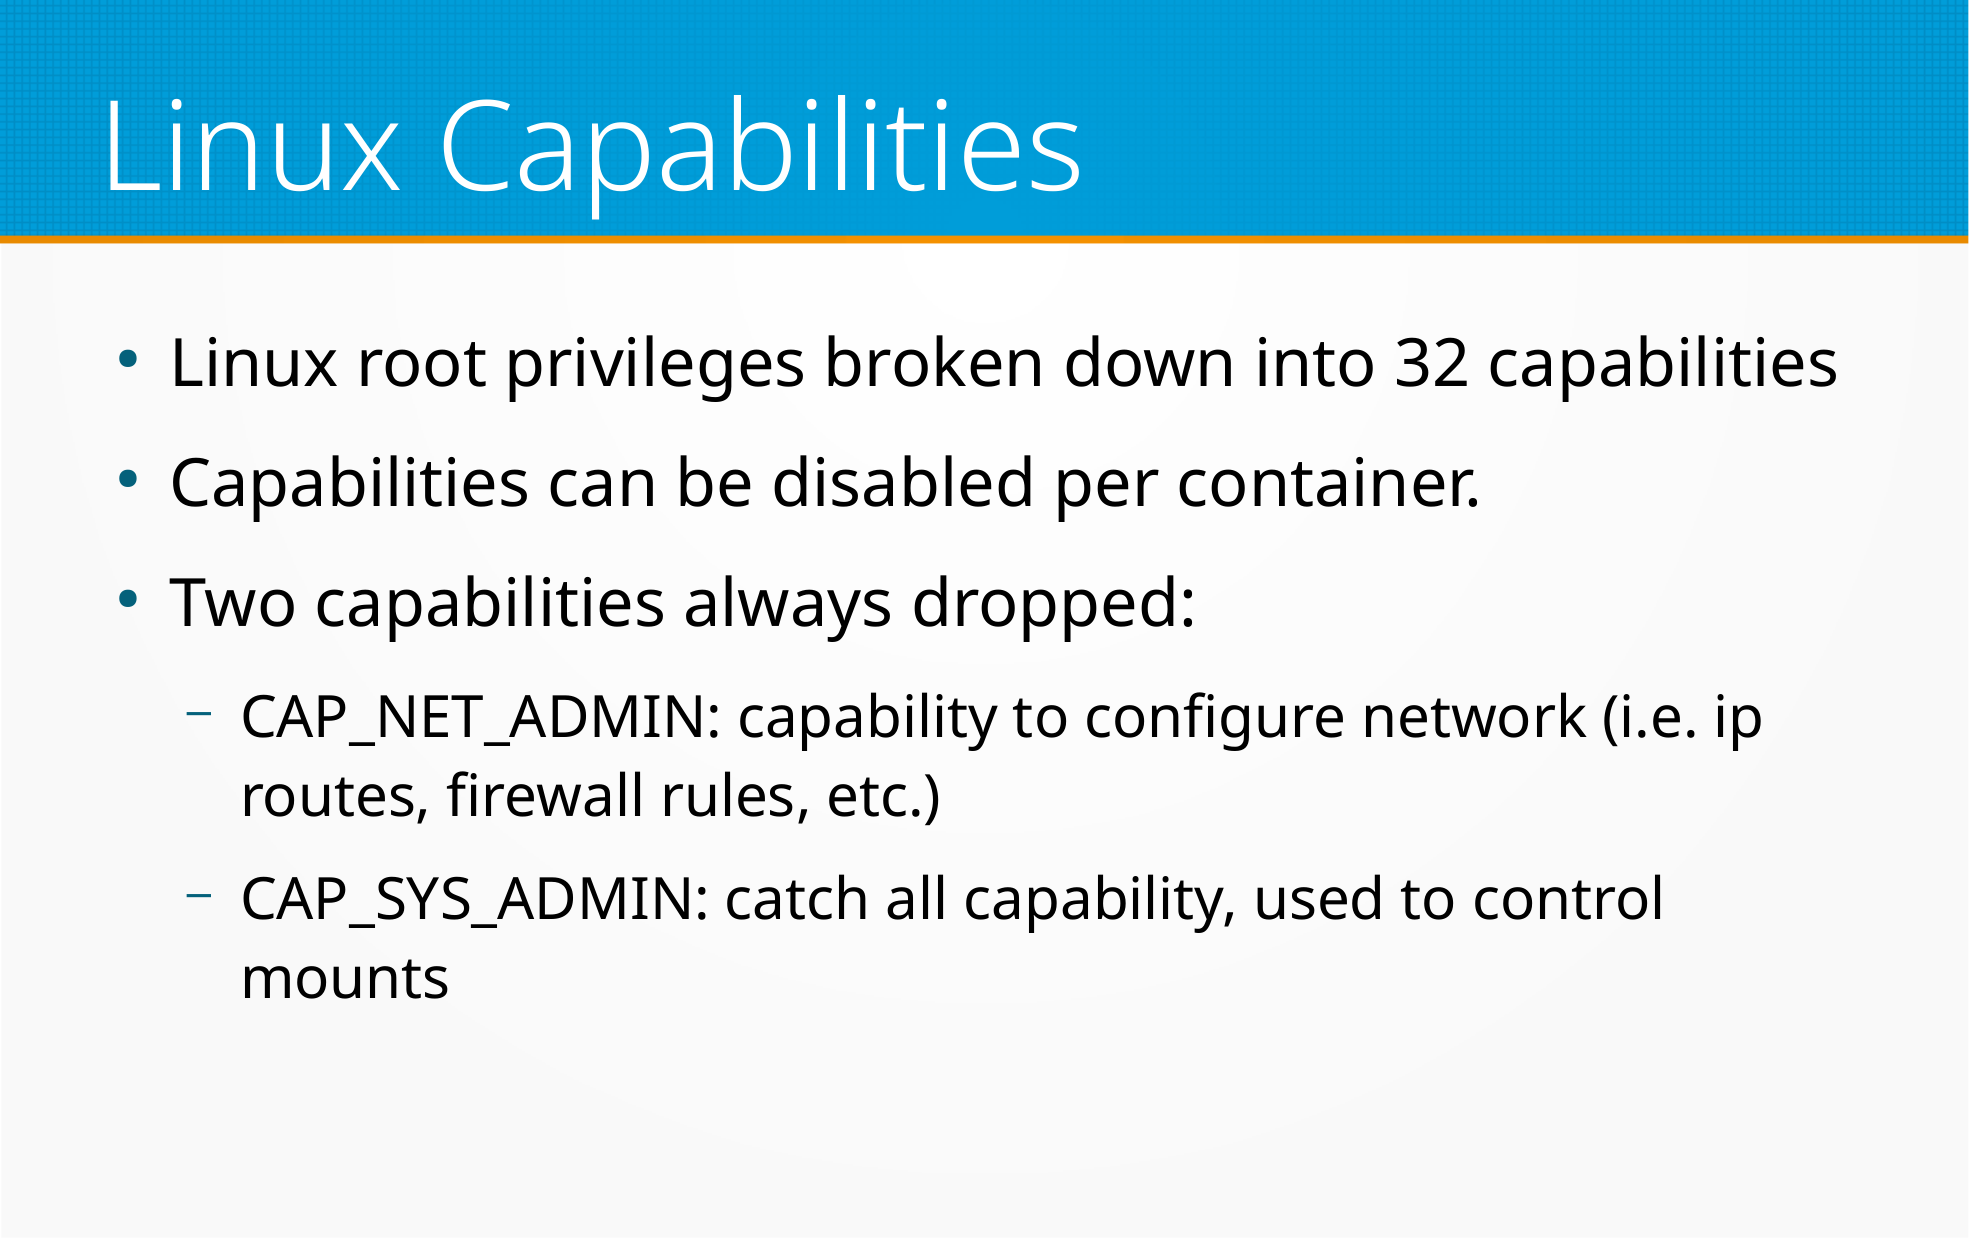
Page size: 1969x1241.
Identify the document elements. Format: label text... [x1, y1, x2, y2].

list Linux root privileges broken down into 32 capabilities Capabilities can be disabled per container. Two capabilities always dropped: CAP_NET_ADMIN: capability to configure network (i.e. ip routes, firewall rules, etc.) CAP_SYS_ADMIN: catch all capability, used to control mounts [98, 315, 1861, 1081]
title Linux Capabilities [98, 19, 1870, 227]
picture [0, 236, 1969, 1241]
